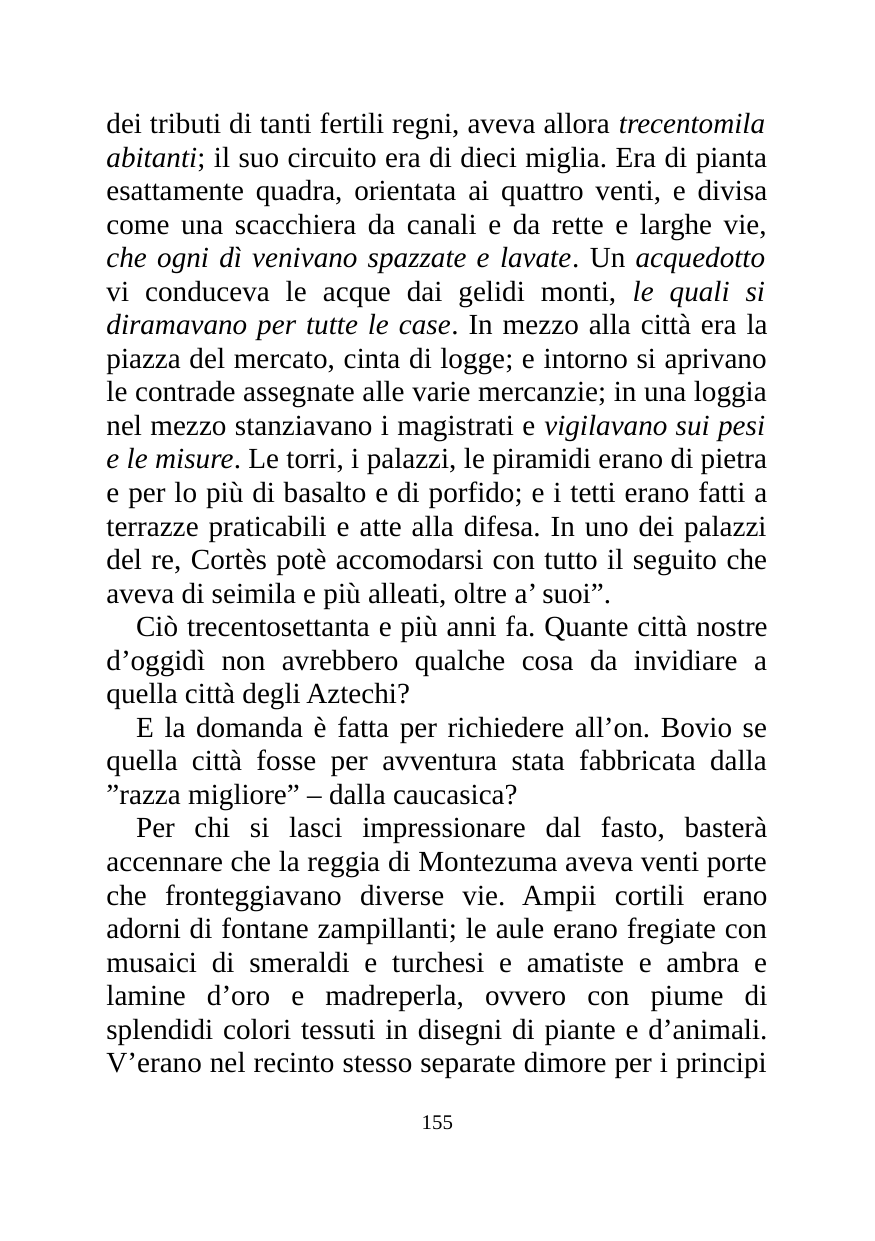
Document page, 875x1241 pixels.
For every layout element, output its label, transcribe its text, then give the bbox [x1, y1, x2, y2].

text Ciò trecentosettanta e più anni fa. Quante città nostre d’oggidì non avrebbero qualche cosa da invidiare a quella città degli Aztechi? [106, 609, 768, 710]
text dei tributi di tanti fertili regni, aveva allora trecentomila abitanti; il suo circuito era di dieci miglia. Era di pianta esattamente quadra, orientata ai quattro venti, e divisa come una scacchiera da canali e da rette e larghe vie, che ogni dì venivano spazzate e lavate. Un acquedotto vi conduceva le acque dai gelidi monti, le quali si diramavano per tutte le case. In mezzo alla città era la piazza del mercato, cinta di logge; e intorno si aprivano le contrade assegnate alle varie mercanzie; in una loggia nel mezzo stanziavano i magistrati e vigilavano sui pesi e le misure. Le torri, i palazzi, le piramidi erano di pietra e per lo più di basalto e di porfido; e i tetti erano fatti a terrazze praticabili e atte alla difesa. In uno dei palazzi del re, Cortès potè accomodarsi con tutto il seguito che aveva di seimila e più alleati, oltre a’ suoi”. [106, 106, 768, 609]
text Per chi si lasci impressionare dal fasto, basterà accennare che la reggia di Montezuma aveva venti porte che fronteggiavano diverse vie. Ampii cortili erano adorni di fontane zampillanti; le aule erano fregiate con musaici di smeraldi e turchesi e amatiste e ambra e lamine d’oro e madreperla, ovvero con piume di splendidi colori tessuti in disegni di piante e d’animali. V’erano nel recinto stesso separate dimore per i principi [106, 811, 768, 1079]
text E la domanda è fatta per richiedere all’on. Bovio se quella città fosse per avventura stata fabbricata dalla ”razza migliore” – dalla caucasica? [106, 710, 768, 811]
